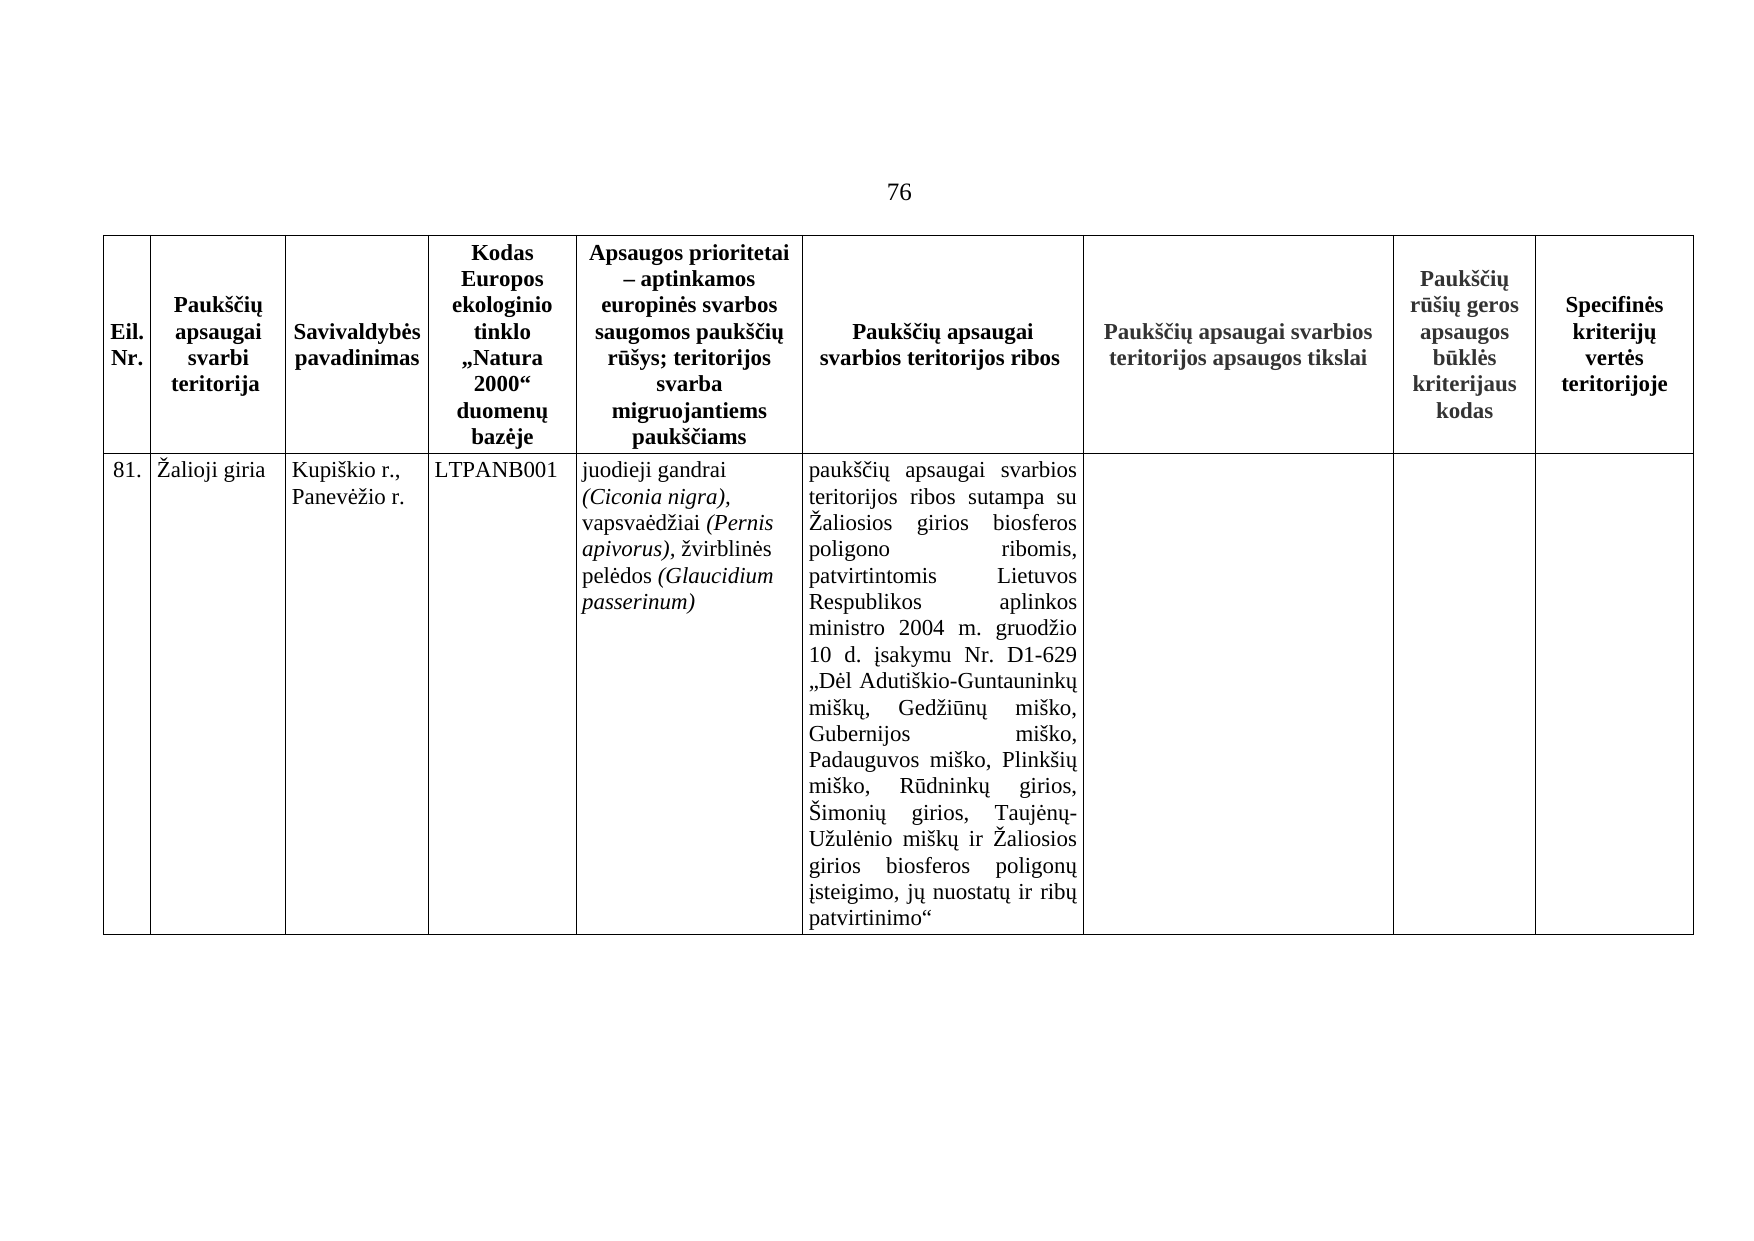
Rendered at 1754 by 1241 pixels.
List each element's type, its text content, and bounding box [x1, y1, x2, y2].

table_cell paukščių apsaugai svarbios teritorijos ribos sutampa su Žaliosios girios biosferos poligono ribomis, patvirtintomis Lietuvos Respublikos aplinkos ministro 2004 m. gruodžio 10 d. įsakymu Nr. D1-629 „Dėl Adutiškio-Guntauninkų miškų, Gedžiūnų miško, Gubernijos miško, Padauguvos miško, Plinkšių miško, Rūdninkų girios, Šimonių girios, Taujėnų-Užulėnio miškų ir Žaliosios girios biosferos poligonų įsteigimo, jų nuostatų ir ribų patvirtinimo“ [803, 454, 1083, 934]
table_cell [1536, 454, 1693, 934]
table_header Eil. Nr. [104, 236, 150, 452]
table_cell LTPANB001 [429, 454, 576, 934]
table_cell 81. [104, 454, 150, 934]
table_cell Kupiškio r., Panevėžio r. [286, 454, 428, 934]
table_cell juodieji gandrai (Ciconia nigra), vapsvaėdžiai (Pernis apivorus), žvirblinės pelėdos (Glaucidium passerinum) [577, 454, 802, 934]
table_header Paukščių apsaugai svarbios teritorijos ribos [803, 236, 1083, 452]
table_header Paukščių apsaugai svarbi teritorija [151, 236, 285, 452]
table_cell [1394, 454, 1535, 934]
table_cell Žalioji giria [151, 454, 285, 934]
table_header Specifinės kriterijų vertės teritorijoje [1536, 236, 1693, 452]
table_header Paukščių apsaugai svarbios teritorijos apsaugos tikslai [1084, 236, 1393, 452]
table_header Apsaugos prioritetai – aptinkamos europinės svarbos saugomos paukščių rūšys; teritorijos svarba migruojantiems paukščiams [577, 236, 802, 452]
table_header Paukščių rūšių geros apsaugos būklės kriterijaus kodas [1394, 236, 1535, 452]
table_header Savivaldybės pavadinimas [286, 236, 428, 452]
table_cell [1084, 454, 1393, 934]
table_header Kodas Europos ekologinio tinklo „Natura 2000“ duomenų bazėje [429, 236, 576, 452]
